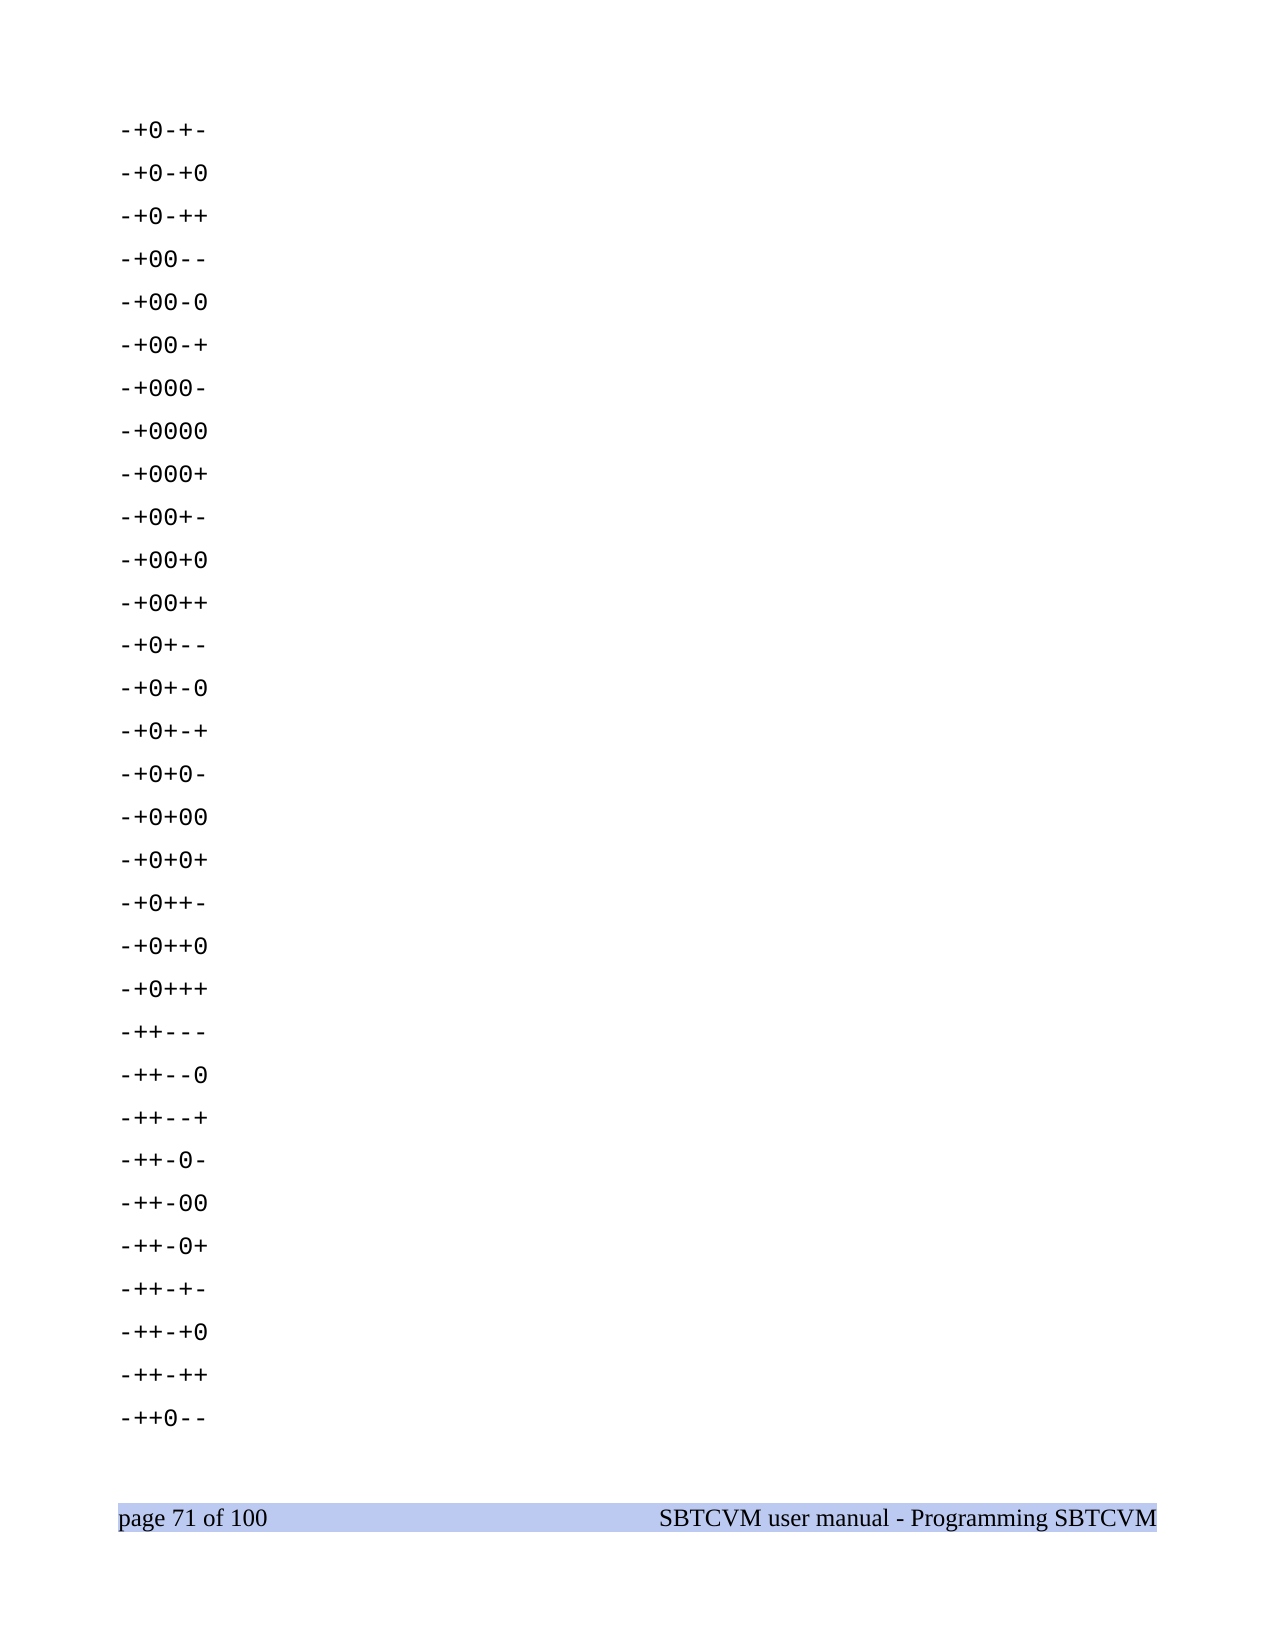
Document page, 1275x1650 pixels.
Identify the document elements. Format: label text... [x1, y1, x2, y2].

text -+0+++ [118, 976, 1157, 1005]
text -+000- [118, 376, 1157, 404]
text -+0000 [118, 418, 1157, 447]
text -+0+-- [118, 633, 1157, 661]
text -++-++ [118, 1363, 1157, 1391]
text -+0++0 [118, 933, 1157, 962]
text -++-00 [118, 1191, 1157, 1219]
text -++-+- [118, 1277, 1157, 1305]
text -+0-+- [118, 118, 1157, 146]
text -+0+-0 [118, 676, 1157, 704]
text -+0++- [118, 891, 1157, 919]
text -++-0- [118, 1148, 1157, 1176]
text -++-+0 [118, 1320, 1157, 1348]
text -+0+0+ [118, 848, 1157, 876]
text -+0+0- [118, 762, 1157, 790]
text -+00++ [118, 590, 1157, 618]
text -++--- [118, 1019, 1157, 1048]
text -++-0+ [118, 1234, 1157, 1262]
text -++--0 [118, 1062, 1157, 1091]
text -+000+ [118, 461, 1157, 490]
text -+0-++ [118, 204, 1157, 232]
text -+00+- [118, 504, 1157, 533]
text -++--+ [118, 1105, 1157, 1133]
text -+00-- [118, 247, 1157, 275]
text -+0+-+ [118, 719, 1157, 747]
text -+0+00 [118, 805, 1157, 833]
text -+00-0 [118, 290, 1157, 318]
text -+00-+ [118, 333, 1157, 361]
text -+00+0 [118, 547, 1157, 576]
text -++0-- [118, 1406, 1157, 1434]
text -+0-+0 [118, 161, 1157, 189]
